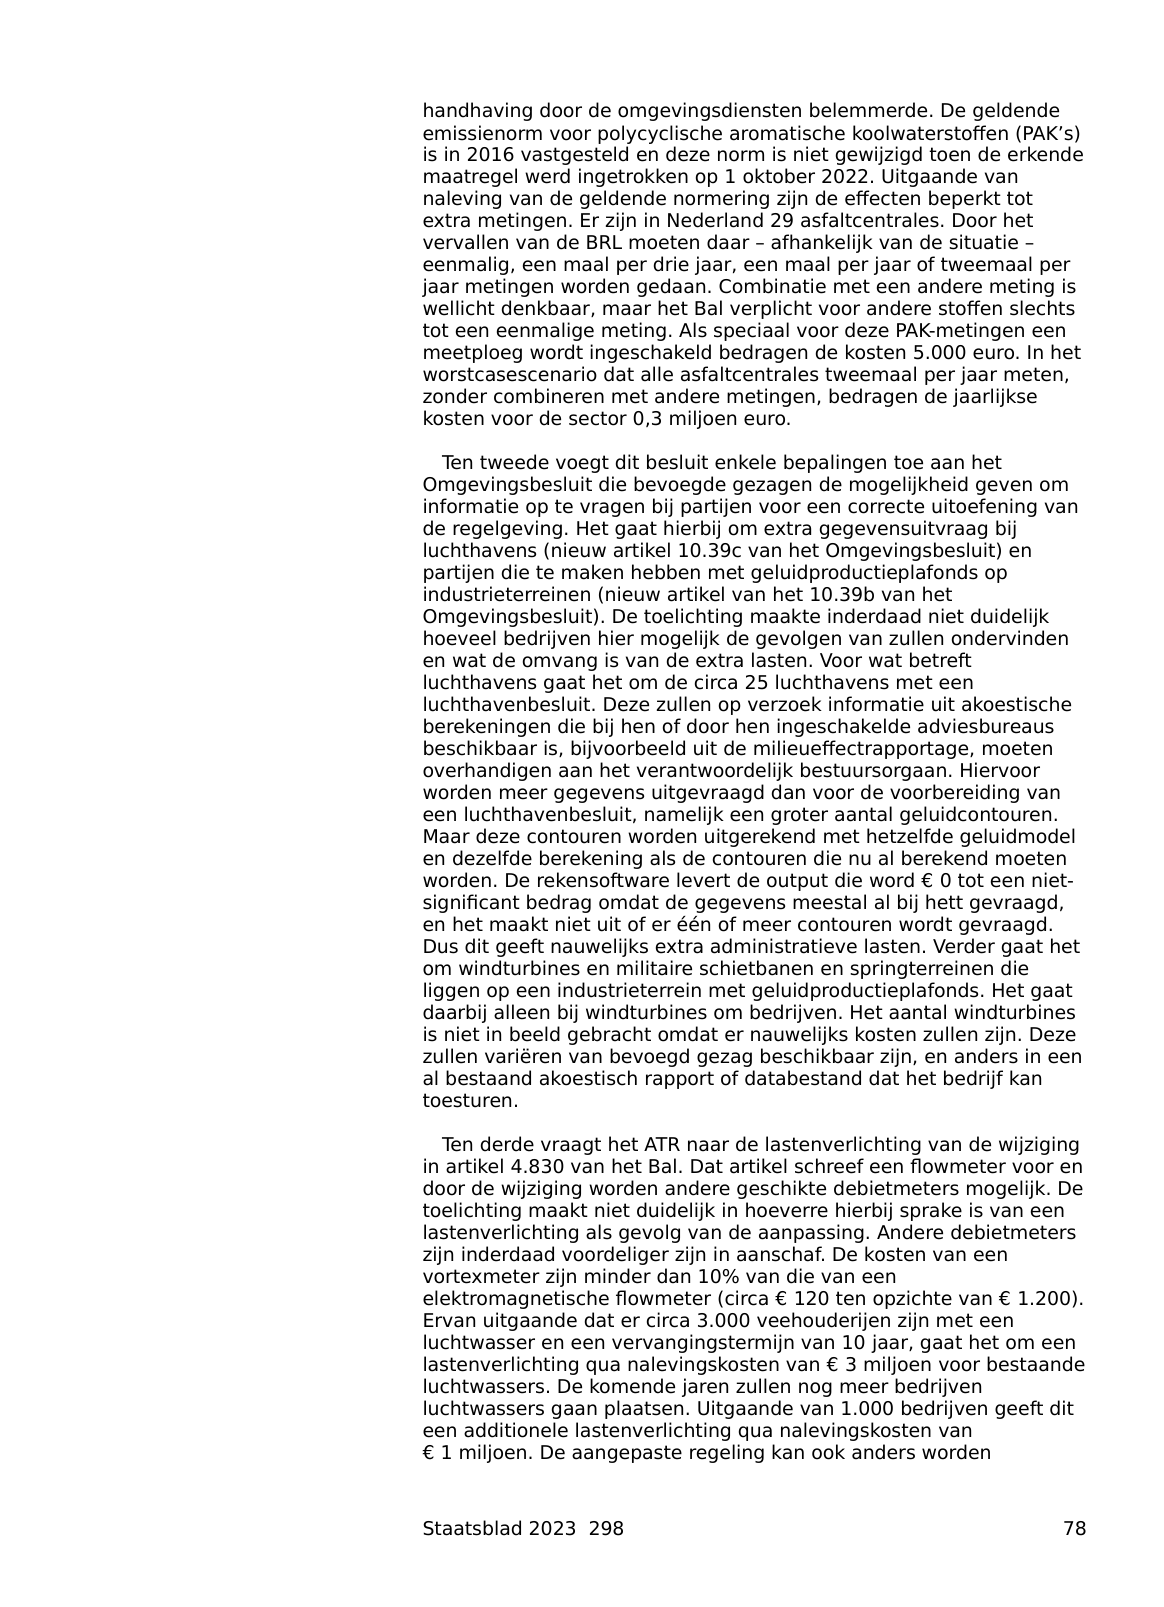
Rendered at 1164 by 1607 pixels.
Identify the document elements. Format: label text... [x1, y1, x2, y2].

text Ten derde vraagt het ATR naar de lastenverlichting van de wijziging in artikel 4.830 van het Bal. Dat artikel schreef een flowmeter voor en door de wijziging worden andere geschikte debietmeters mogelijk. De toelichting maakt niet duidelijk in hoeverre hierbij sprake is van een lastenverlichting als gevolg van de aanpassing. Andere debietmeters zijn inderdaad voordeliger zijn in aanschaf. De kosten van een vortexmeter zijn minder dan 10% van die van een elektromagnetische flowmeter (circa € 120 ten opzichte van € 1.200). Ervan uitgaande dat er circa 3.000 veehouderijen zijn met een luchtwasser en een vervangingstermijn van 10 jaar, gaat het om een lastenverlichting qua nalevingskosten van € 3 miljoen voor bestaande luchtwassers. De komende jaren zullen nog meer bedrijven luchtwassers gaan plaatsen. Uitgaande van 1.000 bedrijven geeft dit een additionele lastenverlichting qua nalevingskosten van € 1 miljoen. De aangepaste regeling kan ook anders worden [422, 1134, 1087, 1463]
text Ten tweede voegt dit besluit enkele bepalingen toe aan het Omgevingsbesluit die bevoegde gezagen de mogelijkheid geven om informatie op te vragen bij partijen voor een correcte uitoefening van de regelgeving. Het gaat hierbij om extra gegevensuitvraag bij luchthavens (nieuw artikel 10.39c van het Omgevingsbesluit) en partijen die te maken hebben met geluidproductieplafonds op industrieterreinen (nieuw artikel van het 10.39b van het Omgevingsbesluit). De toelichting maakte inderdaad niet duidelijk hoeveel bedrijven hier mogelijk de gevolgen van zullen ondervinden en wat de omvang is van de extra lasten. Voor wat betreft luchthavens gaat het om de circa 25 luchthavens met een luchthavenbesluit. Deze zullen op verzoek informatie uit akoestische berekeningen die bij hen of door hen ingeschakelde adviesbureaus beschikbaar is, bijvoorbeeld uit de milieueffectrapportage, moeten overhandigen aan het verantwoordelijk bestuursorgaan. Hiervoor worden meer gegevens uitgevraagd dan voor de voorbereiding van een luchthavenbesluit, namelijk een groter aantal geluidcontouren. Maar deze contouren worden uitgerekend met hetzelfde geluidmodel en dezelfde berekening als de contouren die nu al berekend moeten worden. De rekensoftware levert de output die word € 0 tot een niet-significant bedrag omdat de gegevens meestal al bij hett gevraagd, en het maakt niet uit of er één of meer contouren wordt gevraagd. Dus dit geeft nauwelijks extra administratieve lasten. Verder gaat het om windturbines en militaire schietbanen en springterreinen die liggen op een industrieterrein met geluidproductieplafonds. Het gaat daarbij alleen bij windturbines om bedrijven. Het aantal windturbines is niet in beeld gebracht omdat er nauwelijks kosten zullen zijn. Deze zullen variëren van bevoegd gezag beschikbaar zijn, en anders in een al bestaand akoestisch rapport of databestand dat het bedrijf kan toesturen. [422, 452, 1087, 1112]
text handhaving door de omgevingsdiensten belemmerde. De geldende emissienorm voor polycyclische aromatische koolwaterstoffen (PAK’s) is in 2016 vastgesteld en deze norm is niet gewijzigd toen de erkende maatregel werd ingetrokken op 1 oktober 2022. Uitgaande van naleving van de geldende normering zijn de effecten beperkt tot extra metingen. Er zijn in Nederland 29 asfaltcentrales. Door het vervallen van de BRL moeten daar – afhankelijk van de situatie – eenmalig, een maal per drie jaar, een maal per jaar of tweemaal per jaar metingen worden gedaan. Combinatie met een andere meting is wellicht denkbaar, maar het Bal verplicht voor andere stoffen slechts tot een eenmalige meting. Als speciaal voor deze PAK-metingen een meetploeg wordt ingeschakeld bedragen de kosten 5.000 euro. In het worstcasescenario dat alle asfaltcentrales tweemaal per jaar meten, zonder combineren met andere metingen, bedragen de jaarlijkse kosten voor de sector 0,3 miljoen euro. [422, 100, 1087, 430]
